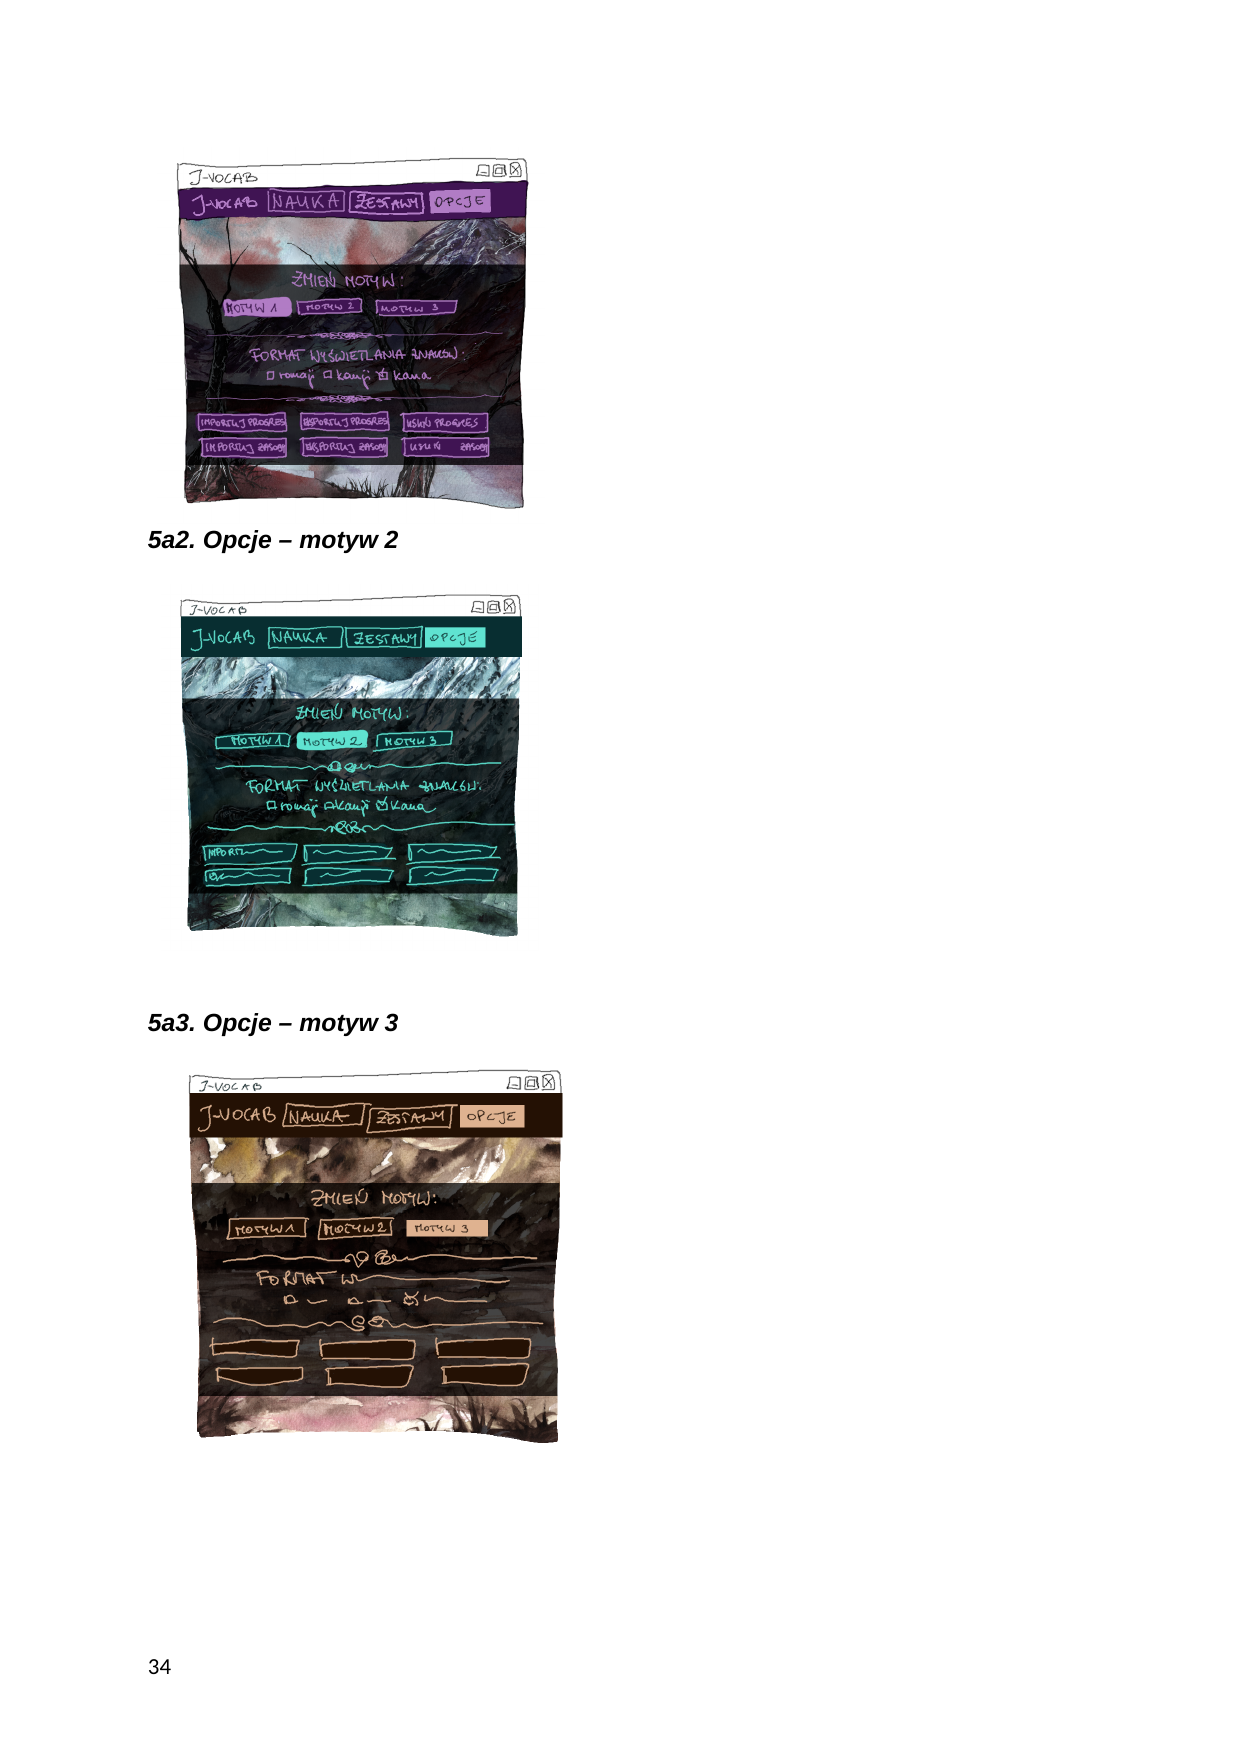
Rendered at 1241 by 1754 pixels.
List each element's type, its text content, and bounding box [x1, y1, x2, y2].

subtitle 5a3. Opcje – motyw 3 [148, 1008, 1093, 1036]
picture [157, 147, 546, 524]
picture [167, 1058, 581, 1459]
picture [160, 584, 539, 951]
subtitle 5a2. Opcje – motyw 2 [148, 524, 1093, 554]
